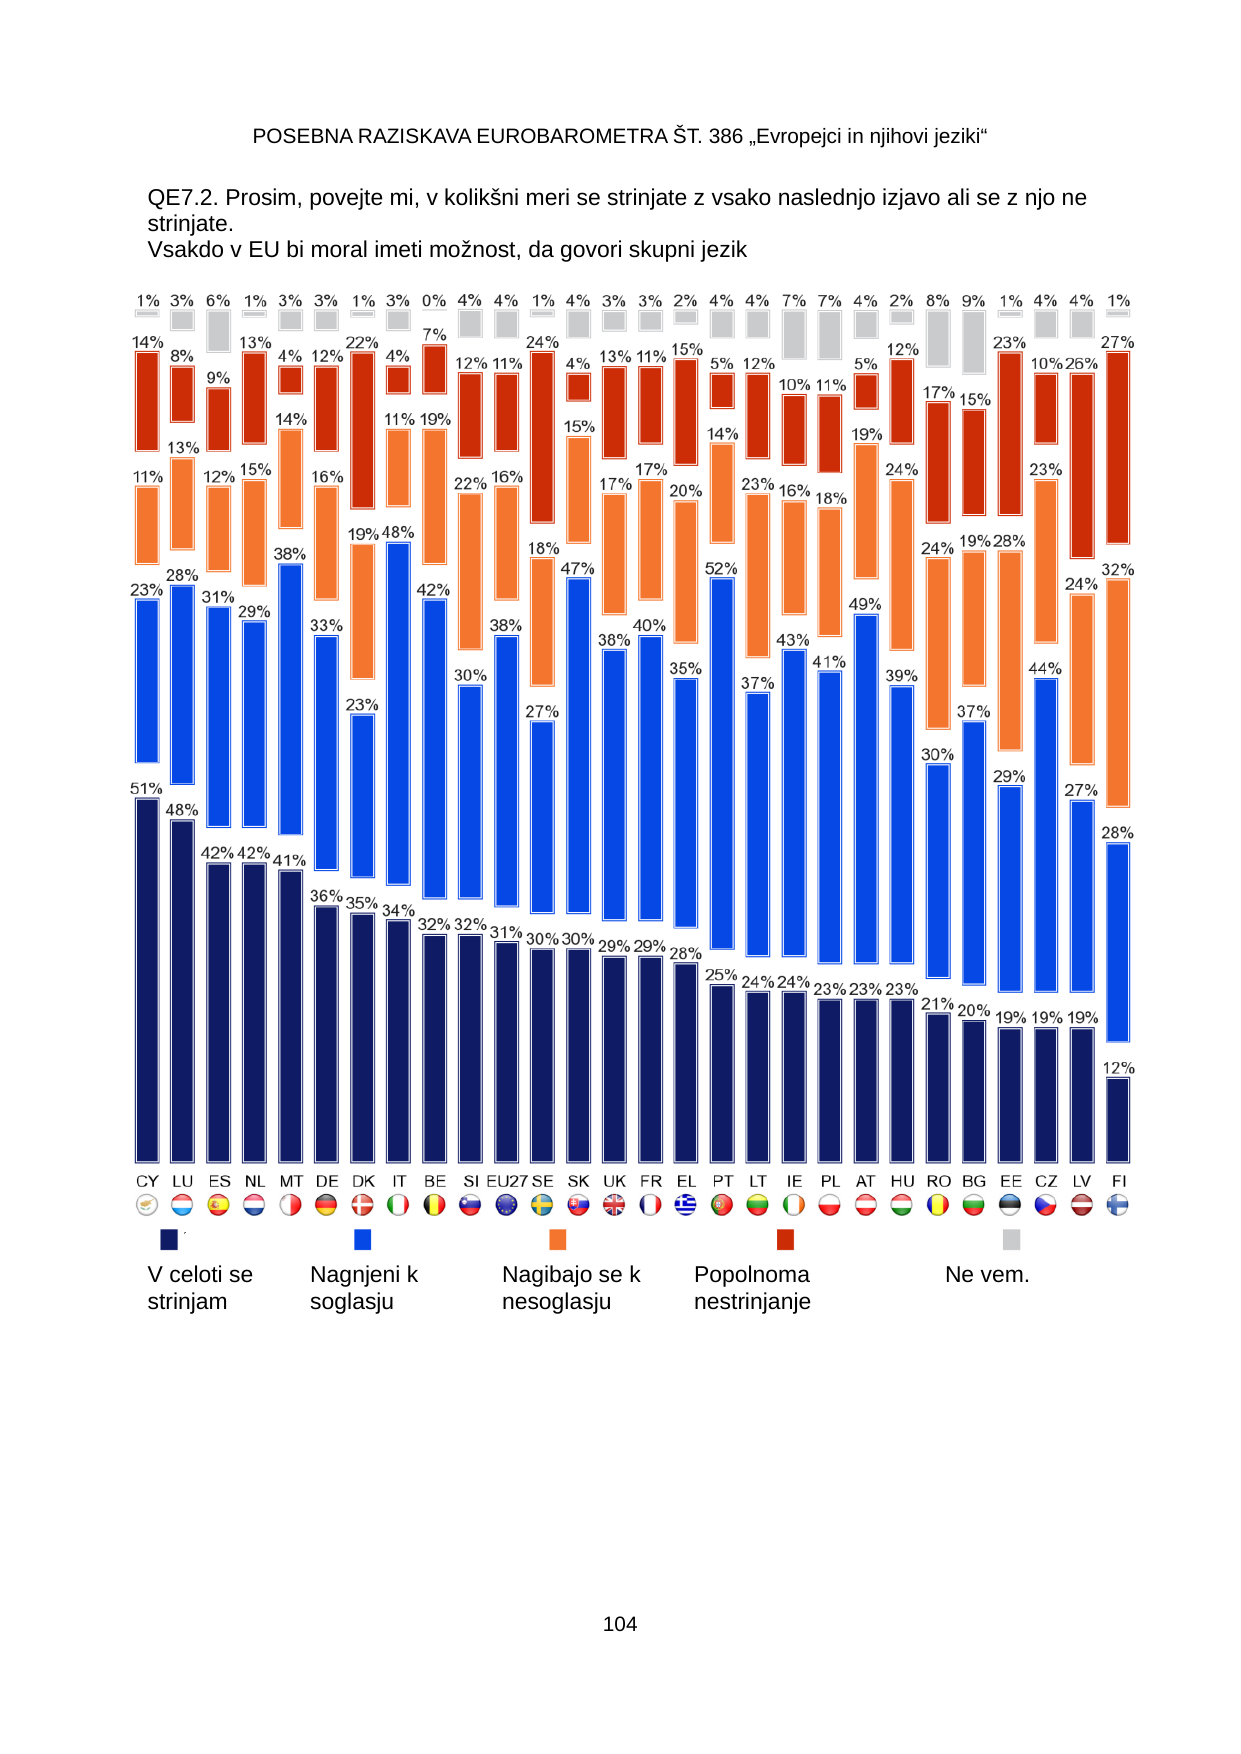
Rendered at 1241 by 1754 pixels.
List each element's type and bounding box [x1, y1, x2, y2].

picture [118, 286, 1137, 1256]
